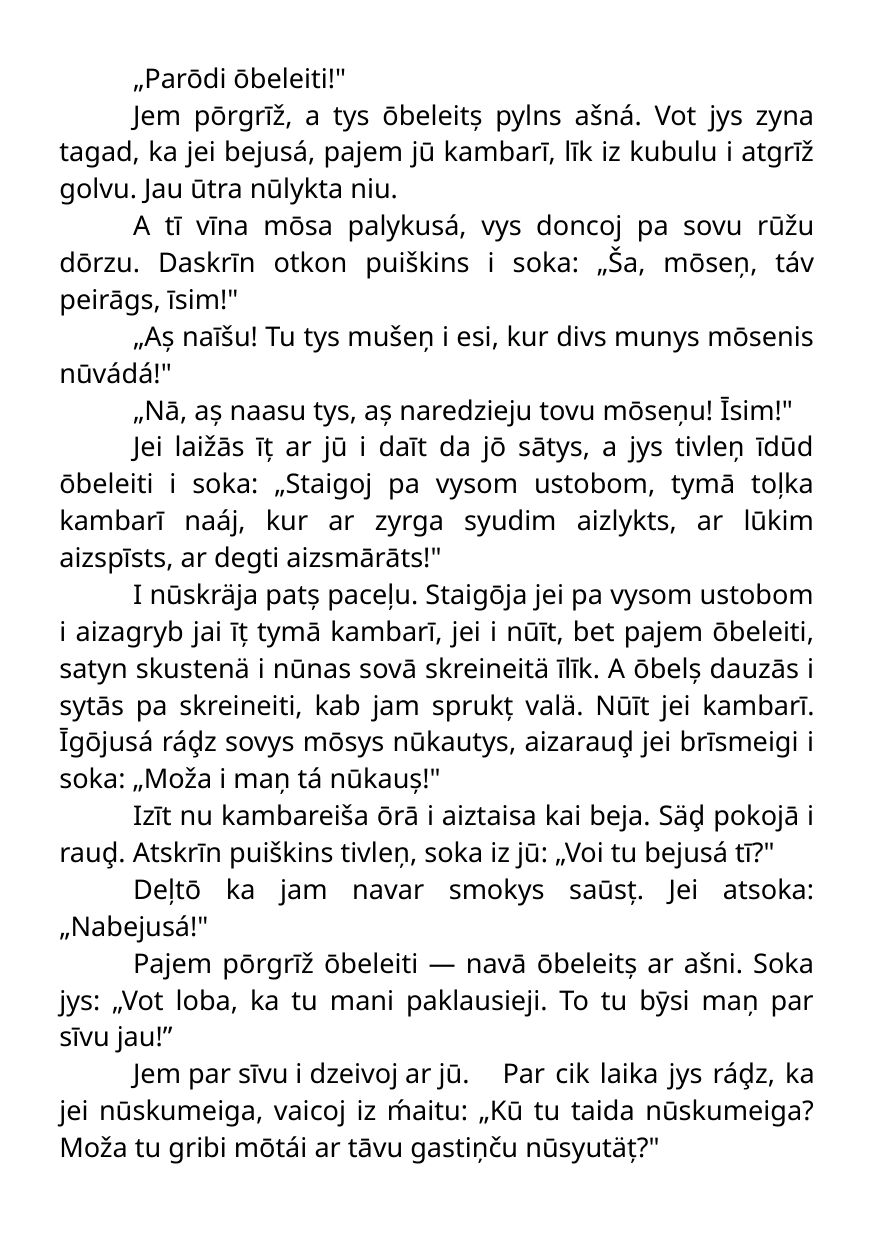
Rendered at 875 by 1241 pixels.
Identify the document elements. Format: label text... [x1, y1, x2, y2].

text Deļtō ka jam navar smokys saūsț. Jei atsoka: „Nabejusá!" [59, 870, 815, 944]
text Izīt nu kambareiša ōrā i aiztaisa kai beja. Säḑ pokojā i rauḑ. Atskrīn puiškins tivleņ, soka iz jū: „Voi tu bejusá tī?" [59, 797, 815, 870]
text Jei laižās īț ar jū i daīt da jō sātys, a jys tivleņ īdūd ōbeleiti i soka: „Staigoj pa vysom ustobom, tymā toļka kambarī naáj, kur ar zyrga syudim aizlykts, ar lūkim aizspīsts, ar degti aizsmārāts!" [59, 428, 815, 575]
text Jem pōrgrīž, a tys ōbeleitș pylns ašná. Vot jys zyna tagad, ka jei bejusá, pajem jū kambarī, līk iz kubulu i atgrīž golvu. Jau ūtra nūlykta niu. [59, 96, 815, 207]
text „Aș naīšu! Tu tys mušeņ i esi, kur divs munys mōsenis nūvádá!" [59, 317, 815, 391]
text Jem par sīvu i dzeivoj ar jū. Par cik laika jys ráḑz, ka jei nūskumeiga, vaicoj iz ḿaitu: „Kū tu taida nūskumeiga? Moža tu gribi mōtái ar tāvu gastiņču nūsyutäț?" [59, 1055, 815, 1165]
text „Nā, aș naasu tys, aș naredzieju tovu mōseņu! Īsim!" [59, 391, 815, 428]
text I nūskräja patș paceļu. Staigōja jei pa vysom ustobom i aizagryb jai īț tymā kambarī, jei i nūīt, bet pajem ōbeleiti, satyn skustenä i nūnas sovā skreineitä īlīk. A ōbelș dauzās i sytās pa skreineiti, kab jam sprukț valä. Nūīt jei kambarī. Īgōjusá ráḑz sovys mōsys nūkautys, aizarauḑ jei brīsmeigi i soka: „Moža i maņ tá nūkauș!" [59, 575, 815, 797]
text „Parōdi ōbeleiti!" [59, 59, 815, 96]
text A tī vīna mōsa palykusá, vys doncoj pa sovu rūžu dōrzu. Daskrīn otkon puiškins i soka: „Ša, mōseņ, táv peirāgs, īsim!" [59, 207, 815, 317]
text Pajem pōrgrīž ōbeleiti — navā ōbeleitș ar ašni. Soka jys: „Vot loba, ka tu mani paklausieji. To tu bȳsi maņ par sīvu jau!” [59, 944, 815, 1055]
